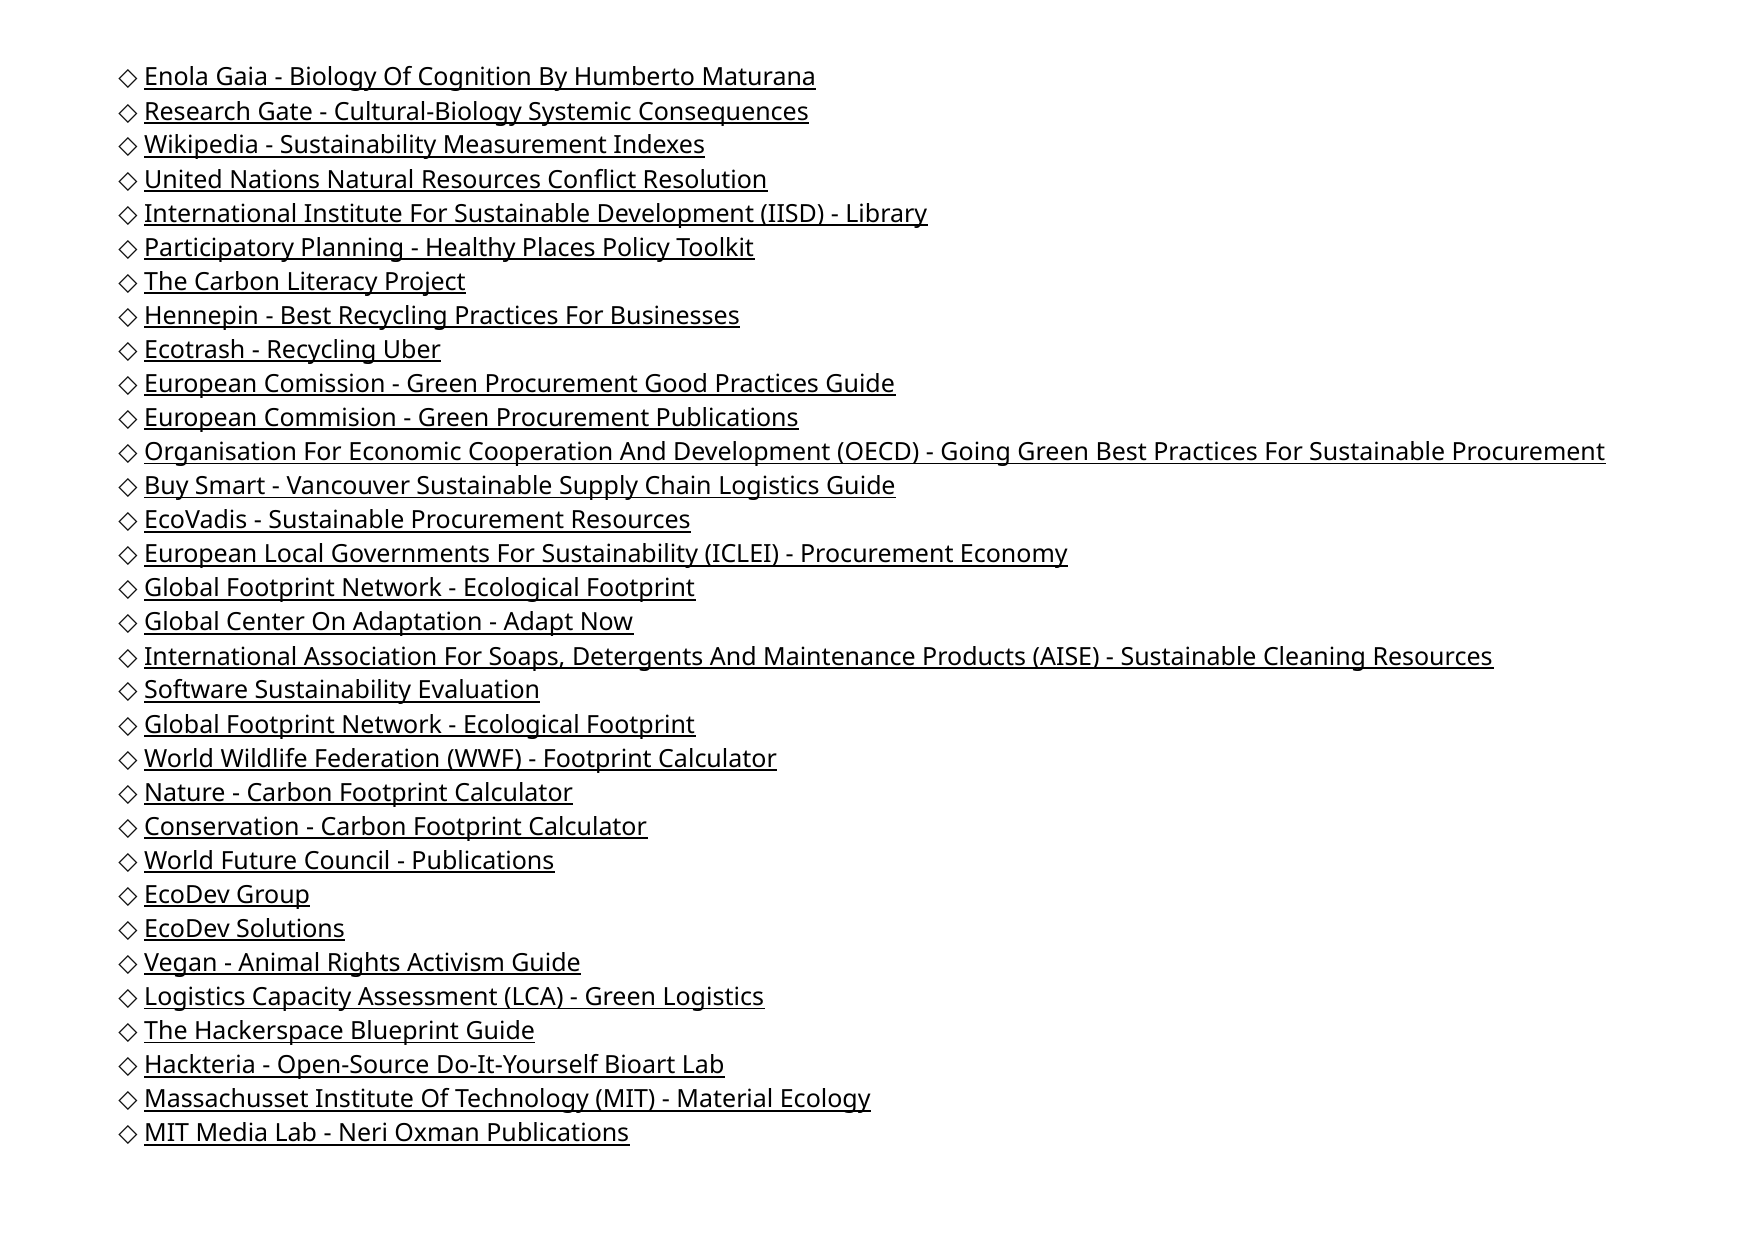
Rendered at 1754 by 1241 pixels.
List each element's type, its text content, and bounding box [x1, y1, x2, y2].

text ◇ Ecotrash - Recycling Uber [118, 332, 1695, 366]
text ◇ World Wildlife Federation (WWF) - Footprint Calculator [118, 740, 1695, 774]
text ◇ Global Center On Adaptation - Adapt Now [118, 604, 1695, 638]
text ◇ EcoVadis - Sustainable Procurement Resources [118, 502, 1695, 536]
text ◇ European Commision - Green Procurement Publications [118, 400, 1695, 434]
text ◇ Enola Gaia - Biology Of Cognition By Humberto Maturana [118, 59, 1695, 93]
text ◇ Massachusset Institute Of Technology (MIT) - Material Ecology [118, 1081, 1695, 1115]
text ◇ Global Footprint Network - Ecological Footprint [118, 706, 1695, 740]
text ◇ World Future Council - Publications [118, 842, 1695, 877]
text ◇ European Local Governments For Sustainability (ICLEI) - Procurement Economy [118, 536, 1695, 570]
text ◇ Logistics Capacity Assessment (LCA) - Green Logistics [118, 979, 1695, 1013]
text ◇ United Nations Natural Resources Conflict Resolution [118, 161, 1695, 195]
text ◇ Software Sustainability Evaluation [118, 672, 1695, 706]
text ◇ EcoDev Group [118, 877, 1695, 911]
text ◇ MIT Media Lab - Neri Oxman Publications [118, 1115, 1695, 1149]
text ◇ Wikipedia - Sustainability Measurement Indexes [118, 127, 1695, 161]
text ◇ Hennepin - Best Recycling Practices For Businesses [118, 297, 1695, 332]
text ◇ Global Footprint Network - Ecological Footprint [118, 570, 1695, 604]
text ◇ Hackteria - Open-Source Do-It-Yourself Bioart Lab [118, 1047, 1695, 1081]
text ◇ International Association For Soaps, Detergents And Maintenance Products (AISE) - Sustainable Cleaning Resources [118, 638, 1695, 672]
text ◇ The Carbon Literacy Project [118, 263, 1695, 297]
text ◇ The Hackerspace Blueprint Guide [118, 1013, 1695, 1047]
text ◇ Organisation For Economic Cooperation And Development (OECD) - Going Green Best Practices For Sustainable Procurement [118, 434, 1695, 468]
text ◇ Participatory Planning - Healthy Places Policy Toolkit [118, 229, 1695, 263]
text ◇ Nature - Carbon Footprint Calculator [118, 774, 1695, 808]
text ◇ Research Gate - Cultural-Biology Systemic Consequences [118, 93, 1695, 127]
text ◇ International Institute For Sustainable Development (IISD) - Library [118, 195, 1695, 229]
text ◇ Buy Smart - Vancouver Sustainable Supply Chain Logistics Guide [118, 468, 1695, 502]
text ◇ Conservation - Carbon Footprint Calculator [118, 808, 1695, 842]
text ◇ Vegan - Animal Rights Activism Guide [118, 945, 1695, 979]
text ◇ EcoDev Solutions [118, 911, 1695, 945]
text ◇ European Comission - Green Procurement Good Practices Guide [118, 366, 1695, 400]
